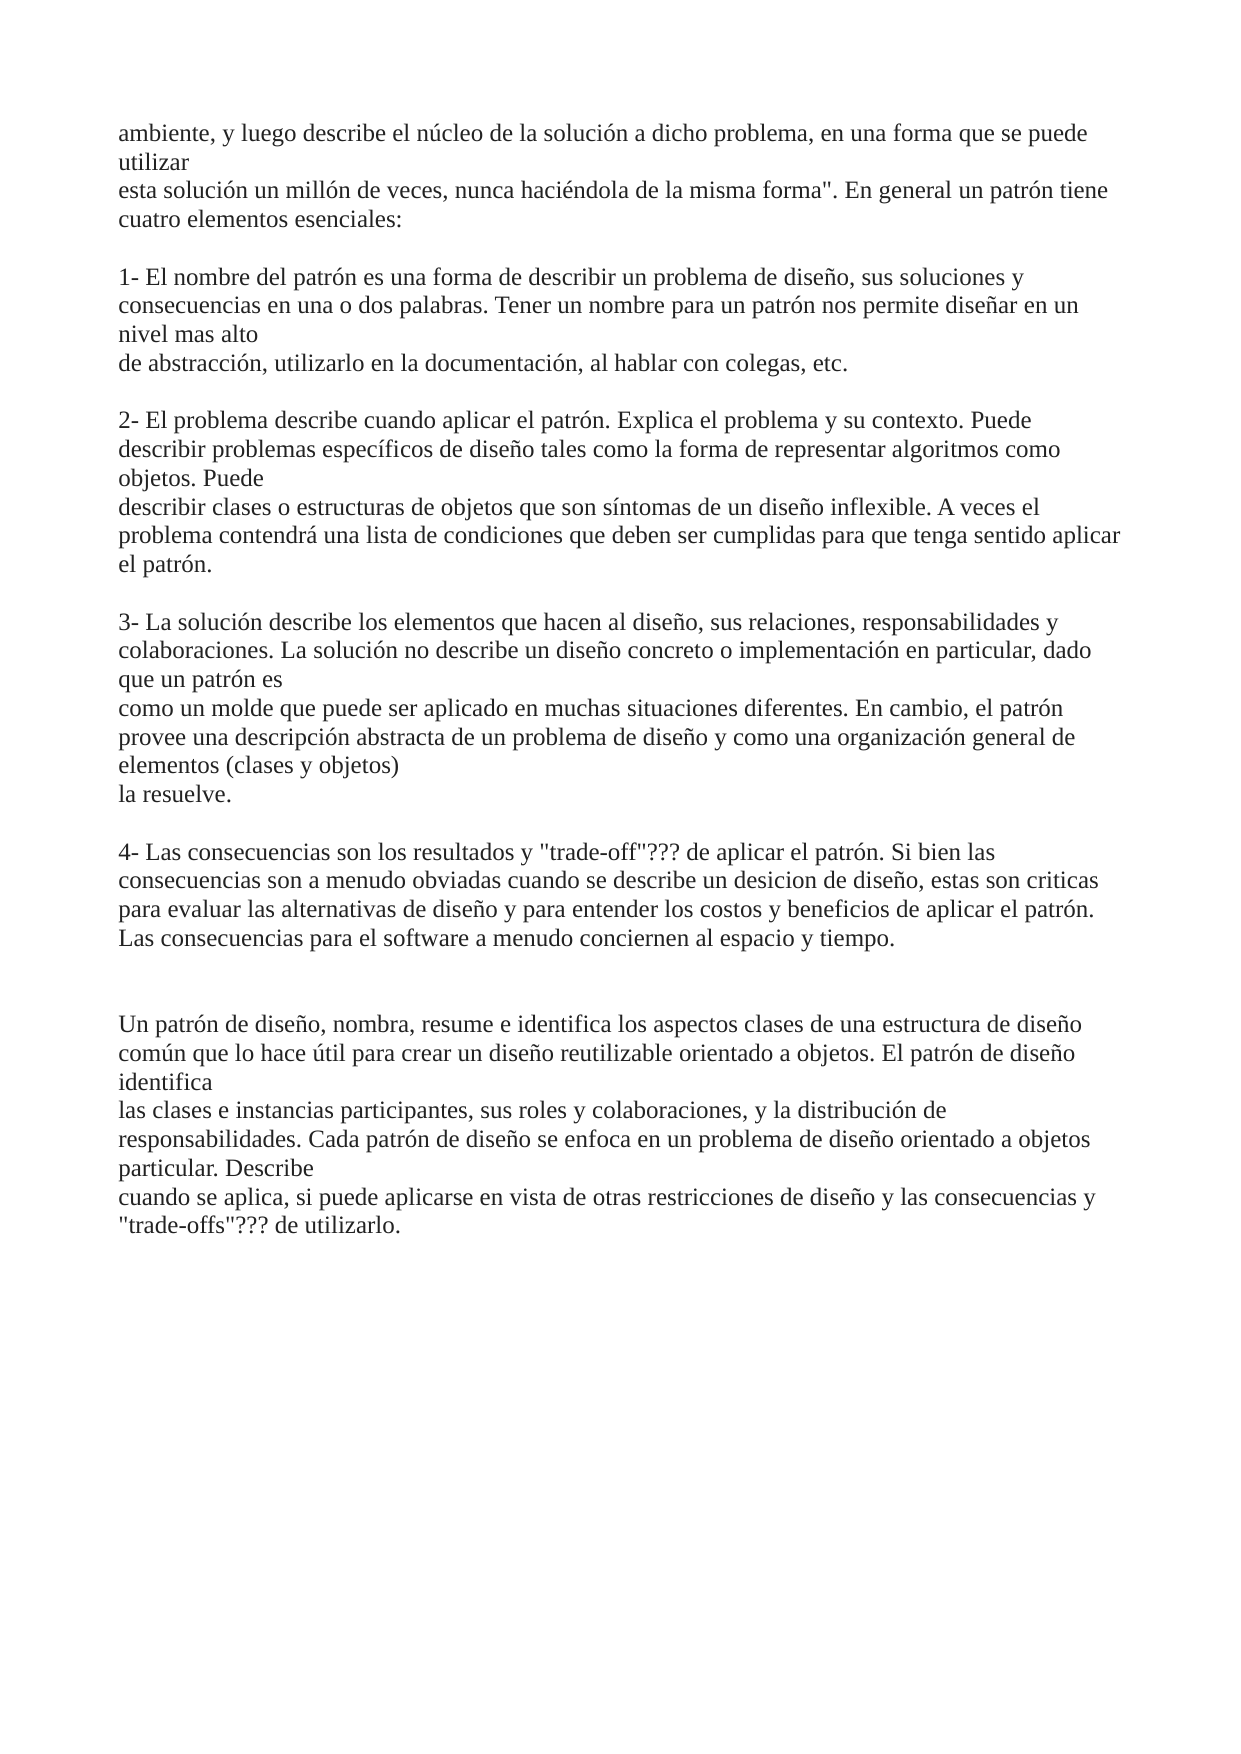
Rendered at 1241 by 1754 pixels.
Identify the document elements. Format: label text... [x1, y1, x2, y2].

text 4- Las consecuencias son los resultados y "trade-off"??? de aplicar el patrón. Si bien las consecuencias son a menudo obviadas cuando se describe un desicion de diseño, estas son criticas [118, 837, 1122, 894]
text de abstracción, utilizarlo en la documentación, al hablar con colegas, etc. [118, 348, 1122, 377]
text 1- El nombre del patrón es una forma de describir un problema de diseño, sus soluciones y consecuencias en una o dos palabras. Tener un nombre para un patrón nos permite diseñar en un nivel mas alto [118, 262, 1122, 348]
text para evaluar las alternativas de diseño y para entender los costos y beneficios de aplicar el patrón. Las consecuencias para el software a menudo conciernen al espacio y tiempo. [118, 894, 1122, 952]
text como un molde que puede ser aplicado en muchas situaciones diferentes. En cambio, el patrón provee una descripción abstracta de un problema de diseño y como una organización general de elementos (clases y objetos) [118, 693, 1122, 779]
text esta solución un millón de veces, nunca haciéndola de la misma forma". En general un patrón tiene cuatro elementos esenciales: [118, 176, 1122, 233]
text 3- La solución describe los elementos que hacen al diseño, sus relaciones, responsabilidades y colaboraciones. La solución no describe un diseño concreto o implementación en particular, dado que un patrón es [118, 607, 1122, 693]
text 2- El problema describe cuando aplicar el patrón. Explica el problema y su contexto. Puede describir problemas específicos de diseño tales como la forma de representar algoritmos como objetos. Puede [118, 406, 1122, 492]
text la resuelve. [118, 779, 1122, 808]
text describir clases o estructuras de objetos que son síntomas de un diseño inflexible. A veces el problema contendrá una lista de condiciones que deben ser cumplidas para que tenga sentido aplicar el patrón. [118, 492, 1122, 578]
text ambiente, y luego describe el núcleo de la solución a dicho problema, en una forma que se puede utilizar [118, 118, 1122, 176]
text cuando se aplica, si puede aplicarse en vista de otras restricciones de diseño y las consecuencias y "trade-offs"??? de utilizarlo. [118, 1182, 1122, 1239]
text las clases e instancias participantes, sus roles y colaboraciones, y la distribución de responsabilidades. Cada patrón de diseño se enfoca en un problema de diseño orientado a objetos particular. Describe [118, 1096, 1122, 1182]
text Un patrón de diseño, nombra, resume e identifica los aspectos clases de una estructura de diseño común que lo hace útil para crear un diseño reutilizable orientado a objetos. El patrón de diseño identifica [118, 1009, 1122, 1096]
